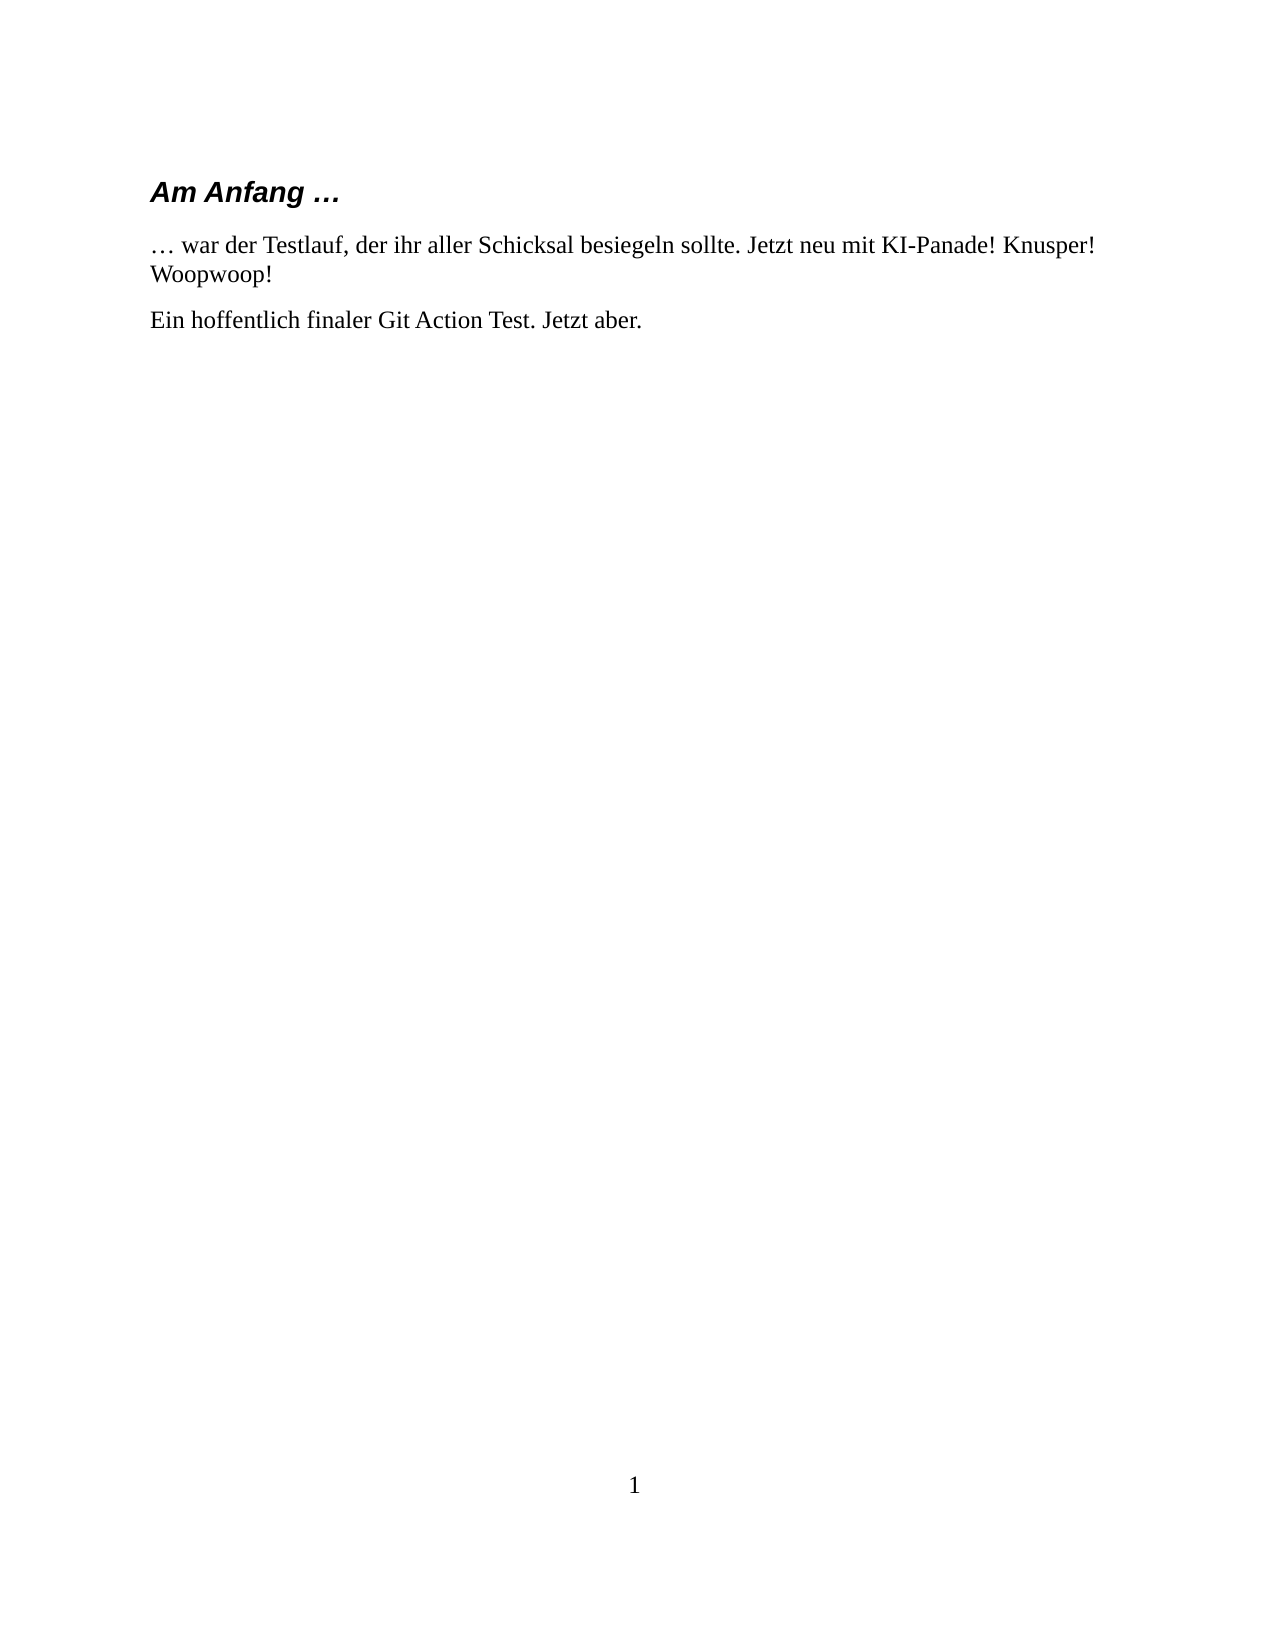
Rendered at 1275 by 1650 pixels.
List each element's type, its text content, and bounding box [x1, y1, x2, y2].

subtitle Am Anfang … [150, 175, 1125, 208]
text Ein hoffentlich finaler Git Action Test. Jetzt aber. [150, 305, 1125, 334]
text … war der Testlauf, der ihr aller Schicksal besiegeln sollte. Jetzt neu mit KI-Panade! Knusper! Woopwoop! [150, 230, 1125, 287]
